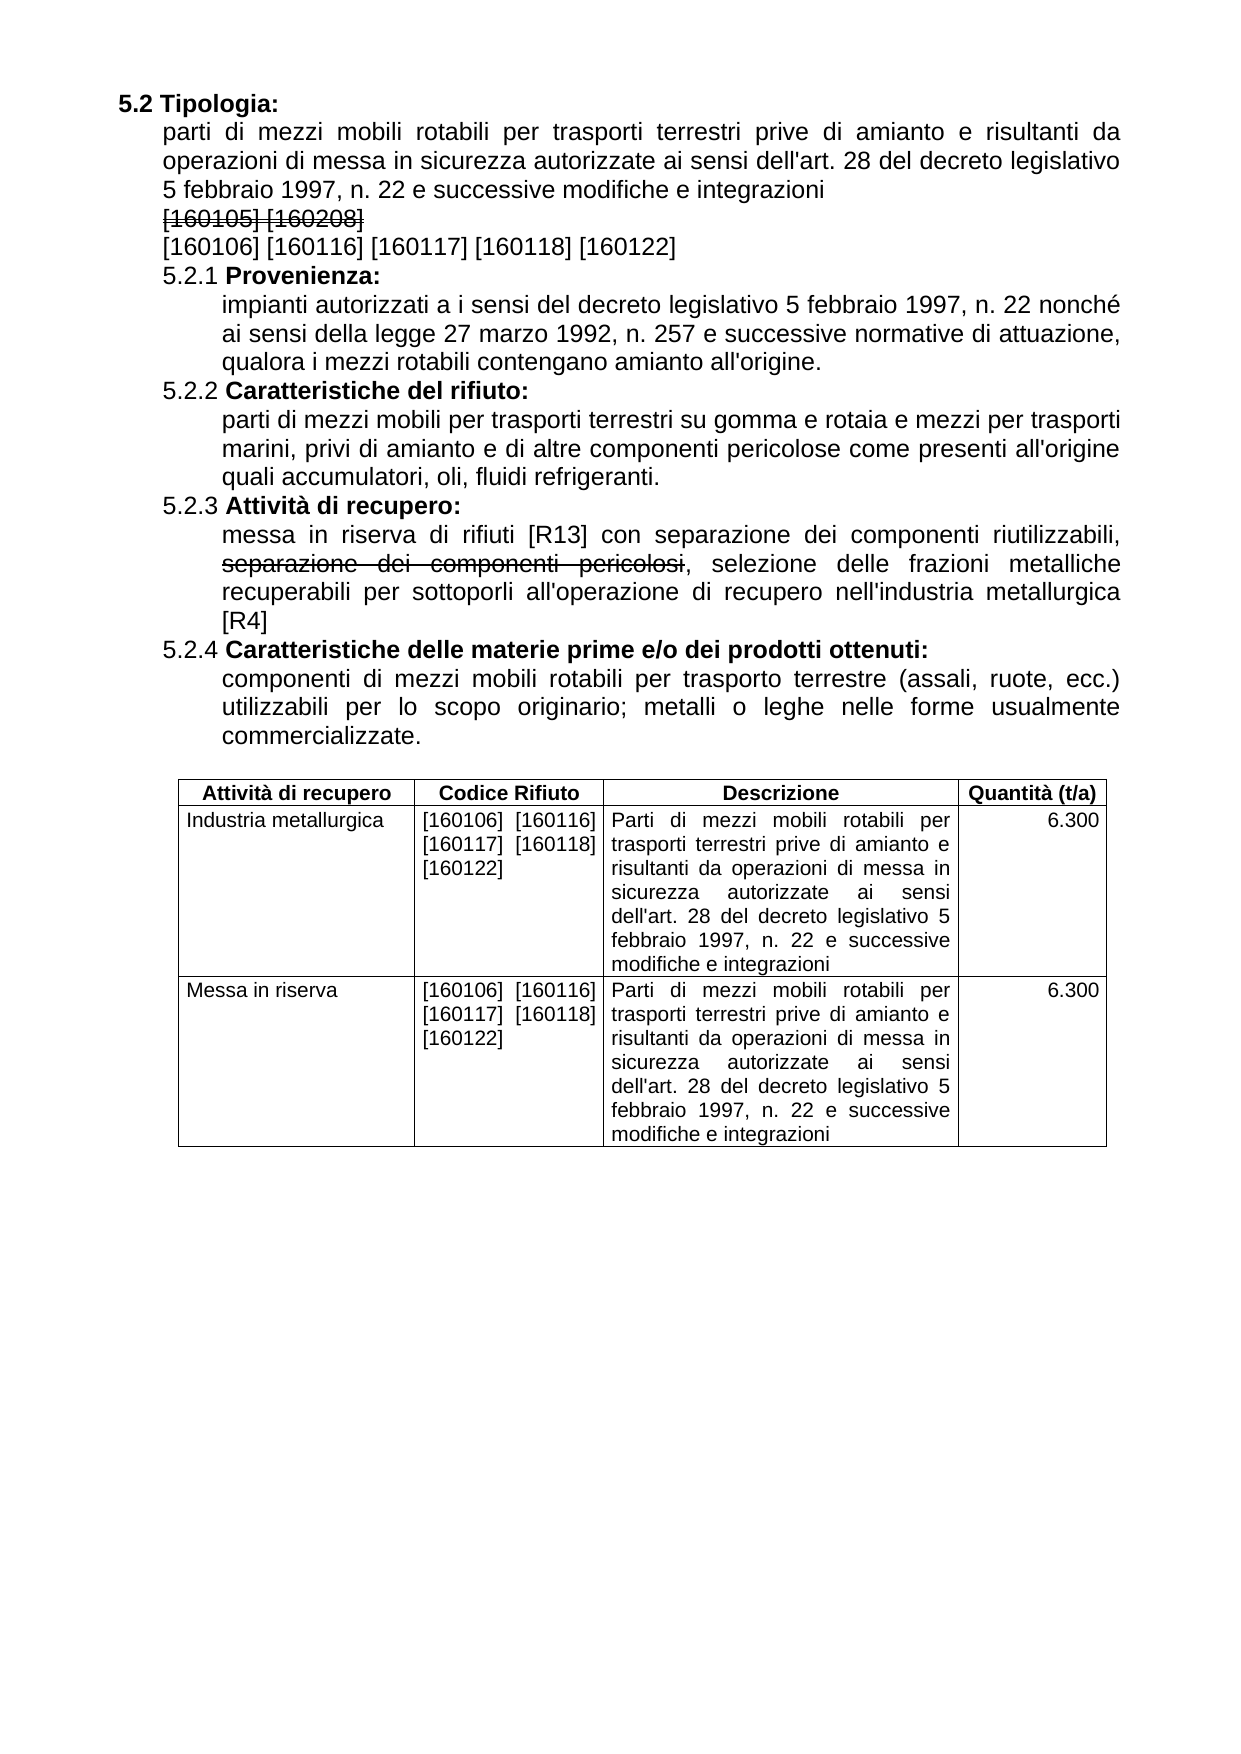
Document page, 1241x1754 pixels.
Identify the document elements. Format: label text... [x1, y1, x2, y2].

table_header Quantità (t/a) [959, 780, 1106, 805]
table_cell Parti di mezzi mobili rotabili per trasporti terrestri prive di amianto e risultanti da operazioni di messa in sicurezza autorizzate ai sensi dell'art. 28 del decreto legislativo 5 febbraio 1997, n. 22 e successive modifiche e integrazioni [604, 806, 958, 976]
table_cell 6.300 [959, 806, 1106, 976]
text [160106] [160116] [160117] [160118] [160122] [162, 232, 1122, 261]
table_cell Parti di mezzi mobili rotabili per trasporti terrestri prive di amianto e risultanti da operazioni di messa in sicurezza autorizzate ai sensi dell'art. 28 del decreto legislativo 5 febbraio 1997, n. 22 e successive modifiche e integrazioni [604, 977, 958, 1146]
text impianti autorizzati a i sensi del decreto legislativo 5 febbraio 1997, n. 22 nonché ai sensi della legge 27 marzo 1992, n. 257 e successive normative di attuazione, qualora i mezzi rotabili contengano amianto all'origine. [222, 290, 1122, 376]
table_cell [160106] [160116] [160117] [160118] [160122] [415, 806, 603, 976]
table_cell [160106] [160116] [160117] [160118] [160122] [415, 977, 603, 1146]
table_header Attività di recupero [179, 780, 414, 805]
text messa in riserva di rifiuti [R13] con separazione dei componenti riutilizzabili, separazione dei componenti pericolosi, selezione delle frazioni metalliche recuperabili per sottoporli all'operazione di recupero nell'industria metallurgica [R4] [222, 520, 1122, 635]
table_header Codice Rifiuto [415, 780, 603, 805]
text [160105] [160208] [162, 204, 1122, 232]
text 5.2.4 Caratteristiche delle materie prime e/o dei prodotti ottenuti: [162, 635, 1122, 664]
subtitle 5.2 Tipologia: [118, 89, 1122, 117]
text 5.2.3 Attività di recupero: [162, 491, 1122, 520]
text parti di mezzi mobili per trasporti terrestri su gomma e rotaia e mezzi per trasporti marini, privi di amianto e di altre componenti pericolose come presenti all'origine quali accumulatori, oli, fluidi refrigeranti. [222, 405, 1122, 491]
table_cell Industria metallurgica [179, 806, 414, 976]
text parti di mezzi mobili rotabili per trasporti terrestri prive di amianto e risultanti da operazioni di messa in sicurezza autorizzate ai sensi dell'art. 28 del decreto legislativo 5 febbraio 1997, n. 22 e successive modifiche e integrazioni [162, 117, 1122, 204]
text 5.2.2 Caratteristiche del rifiuto: [162, 376, 1122, 405]
text 5.2.1 Provenienza: [162, 261, 1122, 290]
table_cell Messa in riserva [179, 977, 414, 1146]
table_cell 6.300 [959, 977, 1106, 1146]
table_header Descrizione [604, 780, 958, 805]
text componenti di mezzi mobili rotabili per trasporto terrestre (assali, ruote, ecc.) utilizzabili per lo scopo originario; metalli o leghe nelle forme usualmente commercializzate. [222, 664, 1122, 750]
